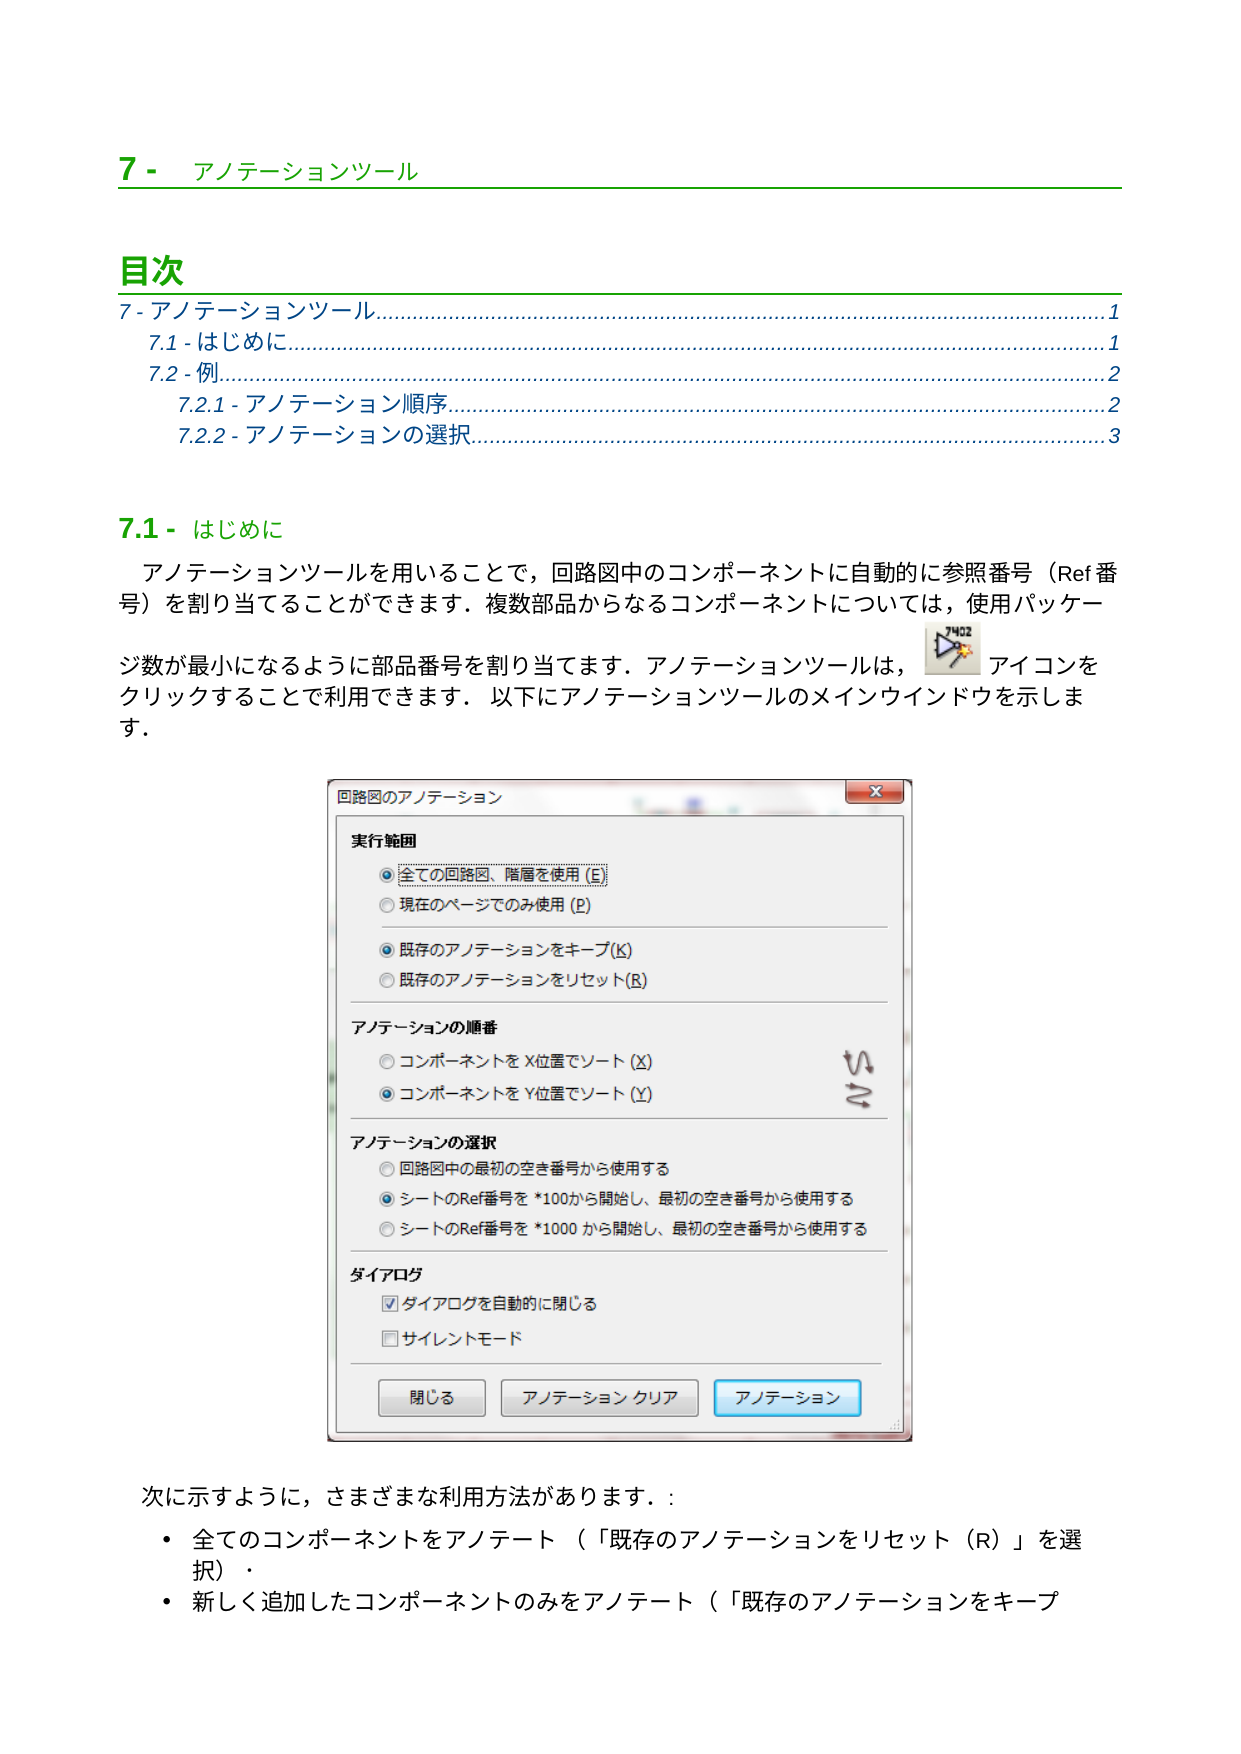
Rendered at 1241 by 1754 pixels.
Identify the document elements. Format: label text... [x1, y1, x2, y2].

subtitle はじめに [118, 512, 1122, 545]
text 7.1 - はじめに 1 [148, 326, 1122, 357]
text 7.2.2 - アノテーションの選択 3 [177, 419, 1122, 450]
picture [924, 619, 981, 675]
list 全てのコンポーネントをアノテート （「既存のアノテーションをリセット（R）」を選択）． [162, 1524, 1122, 1586]
text アノテーションツールを用いることで，回路図中のコンポーネントに自動的に参照番号（Ref番号）を割り当てることができます．複数部品からなるコンポーネントについては，使用パッケージ数が最小になるように部品番号を割り当てます．アノテーションツールは， アイコンをクリックすることで利用できます． 以下にアノテーションツールのメインウインドウを示します． [118, 557, 1122, 743]
text 次に示すように，さまざまな利用方法があります．: [118, 1481, 1122, 1512]
picture [327, 779, 913, 1442]
text 7.2 - 例 2 [148, 357, 1122, 388]
list 新しく追加したコンポーネントのみをアノテート（「既存のアノテーションをキープ [162, 1586, 1122, 1617]
subtitle 目次 [118, 247, 1122, 293]
text 7 - アノテーションツール 1 [118, 295, 1122, 326]
text 7.2.1 - アノテーション順序 2 [177, 388, 1122, 419]
subtitle アノテーションツール [118, 150, 1122, 187]
